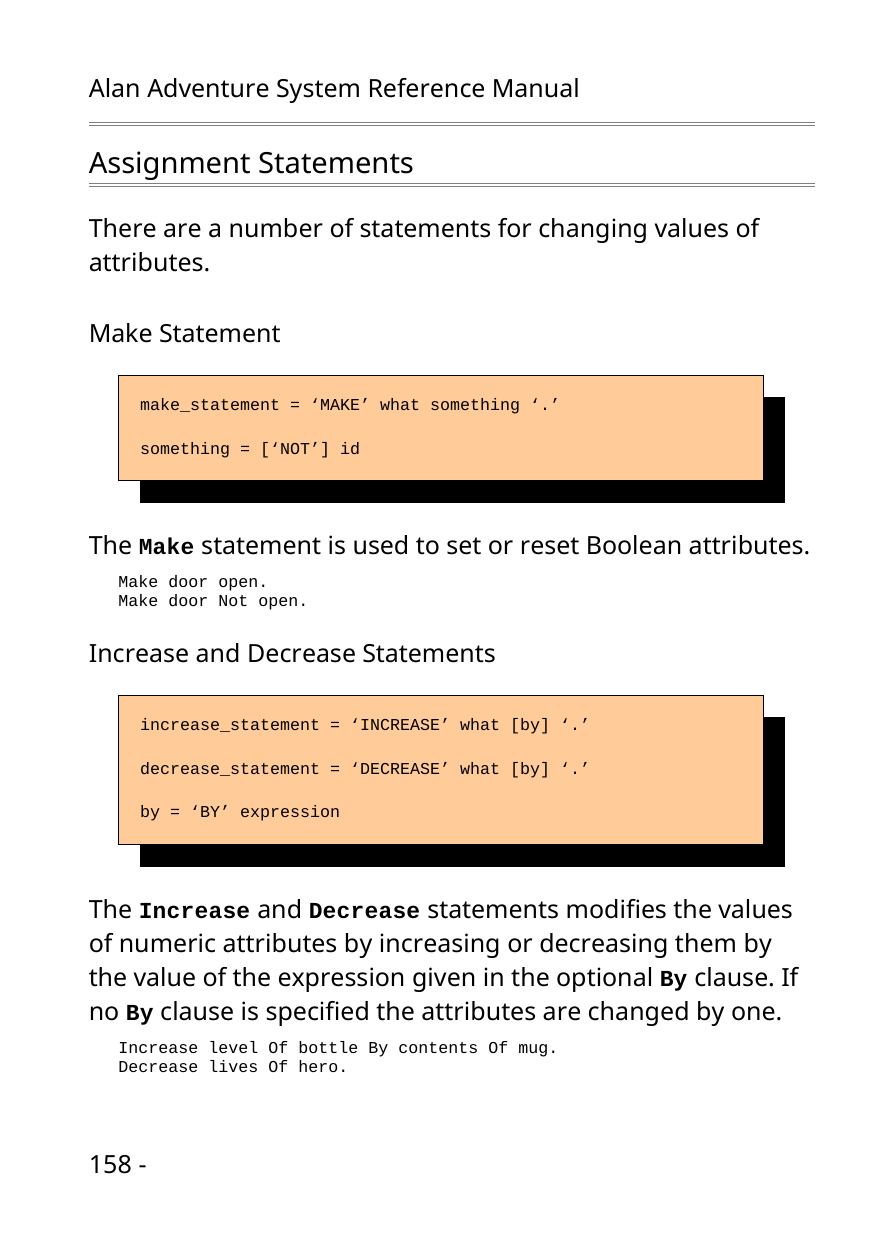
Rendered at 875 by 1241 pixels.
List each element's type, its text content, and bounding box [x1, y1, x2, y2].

subtitle Increase and Decrease Statements [88, 636, 815, 670]
text Make door open. [118, 574, 815, 593]
text make_statement = ‘MAKE’ what something ‘.’ [119, 376, 763, 416]
text Increase level Of bottle By contents Of mug. Decrease lives Of hero. [118, 1040, 815, 1077]
text Make door Not open. [118, 593, 815, 611]
subtitle Assignment Statements [88, 142, 815, 186]
text There are a number of statements for changing values of attributes. [88, 211, 815, 279]
text The Make statement is used to set or reset Boolean attributes. [88, 528, 815, 562]
subtitle Make Statement [88, 316, 815, 350]
text decrease_statement = ‘DECREASE’ what [by] ‘.’ [119, 739, 763, 779]
text something = [‘NOT’] id [119, 419, 763, 480]
text by = ‘BY’ expression [119, 782, 763, 844]
text The Increase and Decrease statements modifies the values of numeric attributes by increasing or decreasing them by the value of the expression giv­en in the optional By clause. If no By clause is specified the attributes are changed by one. [88, 892, 815, 1027]
text increase_statement = ‘INCREASE’ what [by] ‘.’ [119, 696, 763, 736]
